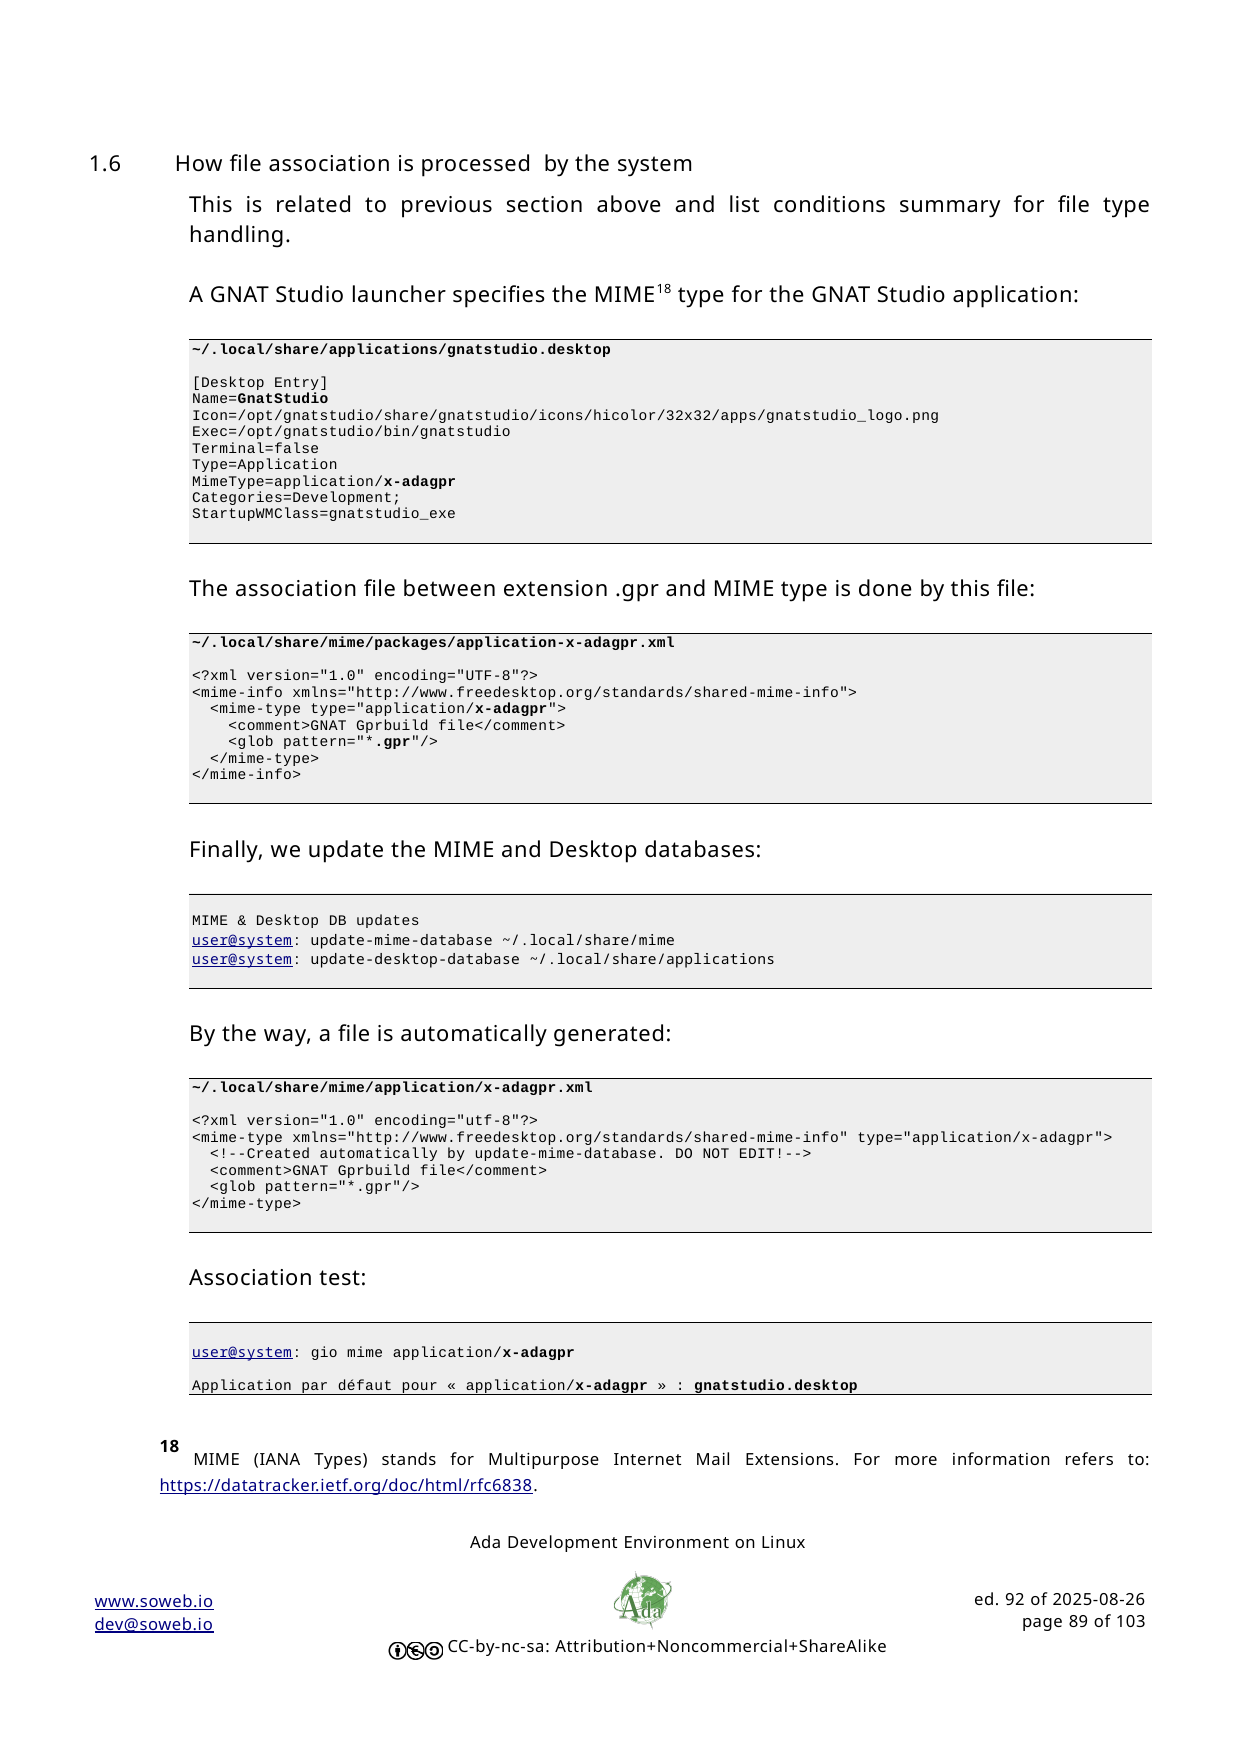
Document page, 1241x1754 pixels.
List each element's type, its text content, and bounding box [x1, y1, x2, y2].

list </mime-type> [189, 1193, 1152, 1232]
list <comment>GNAT Gprbuild file</comment> [189, 1160, 1152, 1177]
list Name=GnatStudio [189, 389, 1152, 405]
text MIME (IANA Types) stands for Multipurpose Internet Mail Extensions. For more information refers to: https://datatracker.ietf.org/doc/html/rfc6838. [159, 1434, 1152, 1496]
picture [388, 1642, 443, 1660]
list <glob pattern="*.gpr"/> [189, 1177, 1152, 1193]
list user@system: gio mime application/x-adagpr [189, 1338, 1152, 1358]
list Categories=Development; [189, 487, 1152, 504]
list MimeType=application/x-adagpr [189, 471, 1152, 487]
text Finally, we update the MIME and Desktop databases: [189, 804, 1152, 893]
list </mime-type> [189, 748, 1152, 764]
list Exec=/opt/gnatstudio/bin/gnatstudio [189, 422, 1152, 438]
list <mime-type xmlns="http://www.freedesktop.org/standards/shared-mime-info" type="application/x-adagpr"> [189, 1127, 1152, 1144]
list Icon=/opt/gnatstudio/share/gnatstudio/icons/hicolor/32x32/apps/gnatstudio_logo.png [189, 405, 1152, 422]
list ~/.local/share/applications/gnatstudio.desktop [Desktop Entry] [189, 340, 1152, 389]
text The association file between extension .gpr and MIME type is done by this file: [189, 573, 1152, 603]
list ~/.local/share/mime/application/x-adagpr.xml <?xml version="1.0" encoding="utf-8"?> [189, 1079, 1152, 1127]
list <comment>GNAT Gprbuild file</comment> [189, 715, 1152, 732]
list MIME & Desktop DB updates user@system: update-mime-database ~/.local/share/mime user@system: update-desktop-database ~/.local/share/applications [189, 895, 1152, 988]
text A GNAT Studio launcher specifies the MIME type for the GNAT Studio application: [189, 279, 1152, 309]
text Association test: [189, 1262, 1152, 1292]
list <glob pattern="*.gpr"/> [189, 732, 1152, 748]
list Terminal=false [189, 438, 1152, 454]
list <mime-info xmlns="http://www.freedesktop.org/standards/shared-mime-info"> [189, 682, 1152, 699]
list <!--Created automatically by update-mime-database. DO NOT EDIT!--> [189, 1144, 1152, 1160]
list <mime-type type="application/x-adagpr"> [189, 699, 1152, 715]
list </mime-info> [189, 764, 1152, 781]
subtitle How file association is processed by the system [88, 148, 1152, 178]
list Type=Application [189, 454, 1152, 471]
list StartupWMClass=gnatstudio_exe [189, 504, 1152, 543]
list ~/.local/share/mime/packages/application-x-adagpr.xml <?xml version="1.0" encoding="UTF-8"?> [189, 634, 1152, 682]
list Application par défaut pour « application/x-adagpr » : gnatstudio.desktop [189, 1358, 1152, 1394]
text By the way, a file is automatically generated: [189, 1018, 1152, 1048]
picture [613, 1571, 672, 1630]
text This is related to previous section above and list conditions summary for file type handling. [189, 189, 1152, 249]
